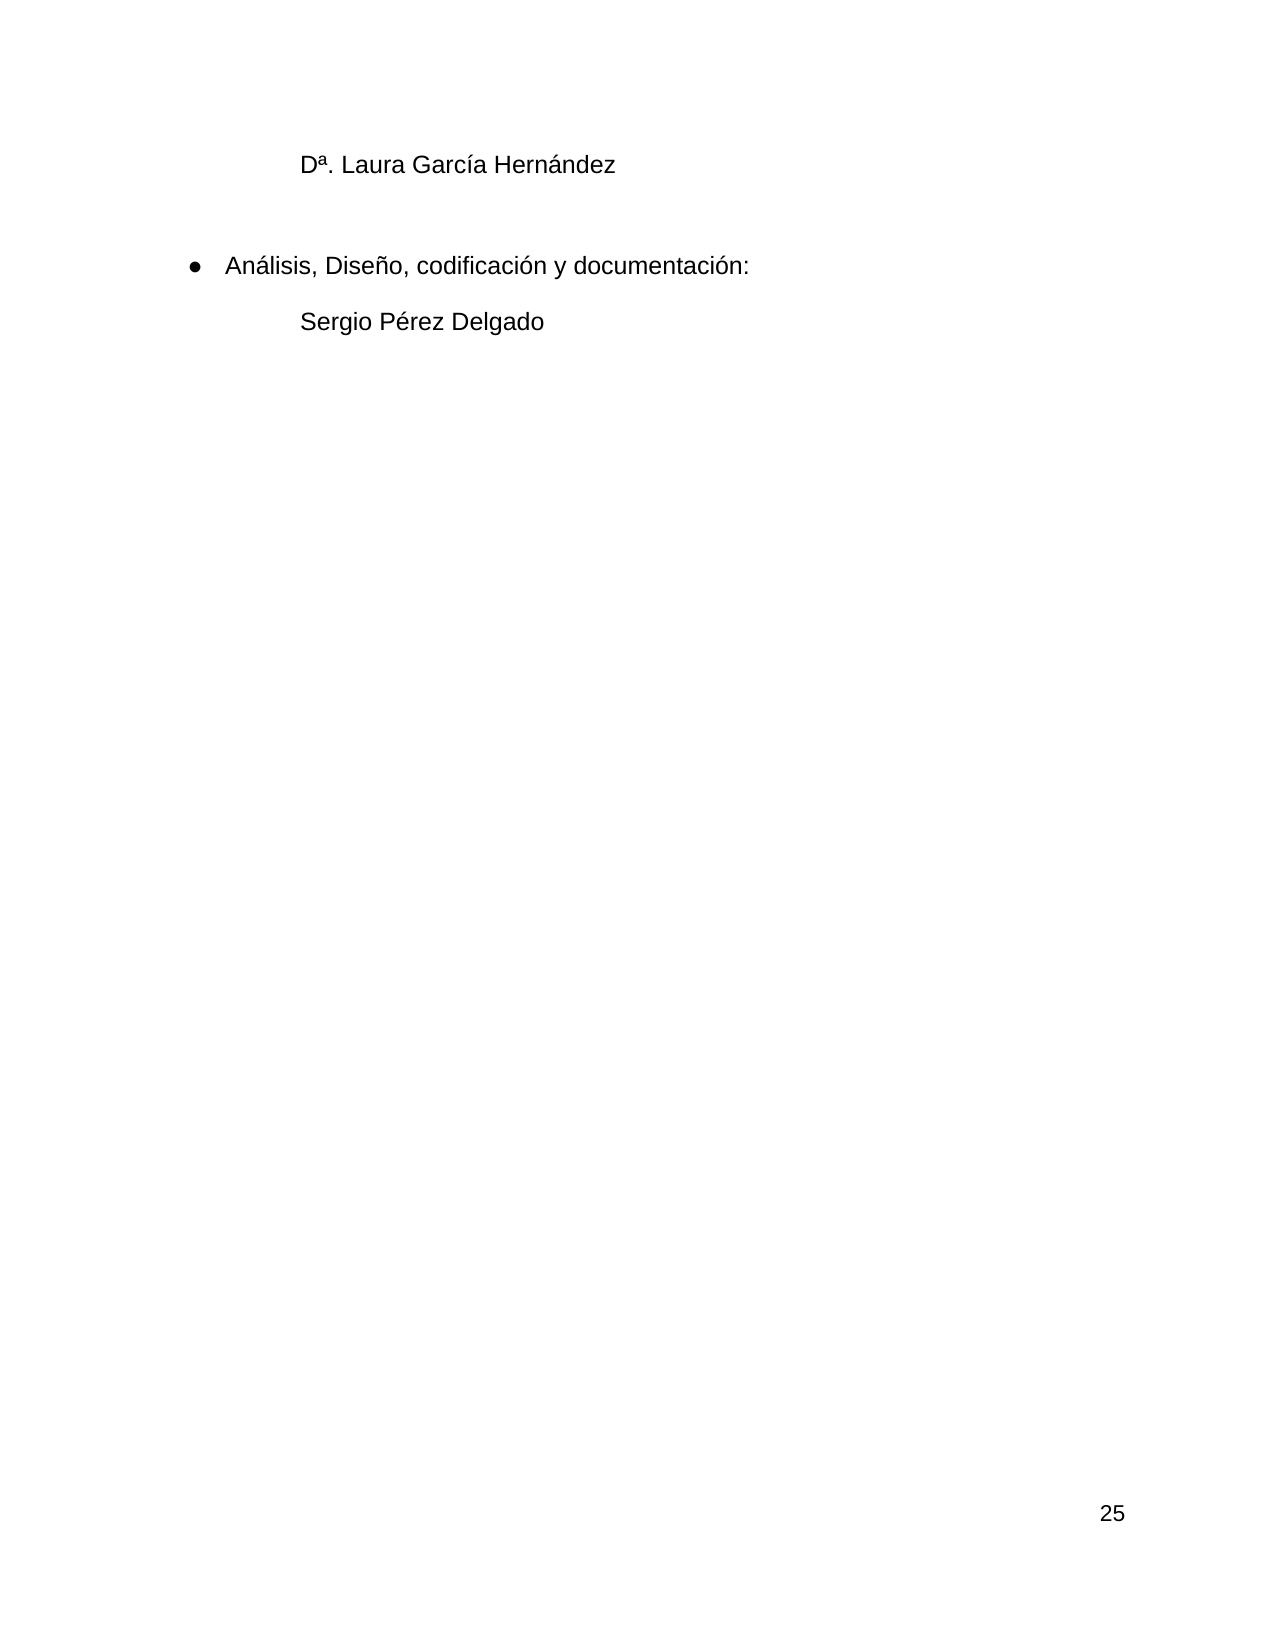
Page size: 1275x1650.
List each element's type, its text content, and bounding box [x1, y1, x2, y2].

text Sergio Pérez Delgado [150, 307, 1125, 336]
text Dª. Laura García Hernández [150, 150, 1125, 179]
list Análisis, Diseño, codificación y documentación: [187, 251, 1125, 280]
